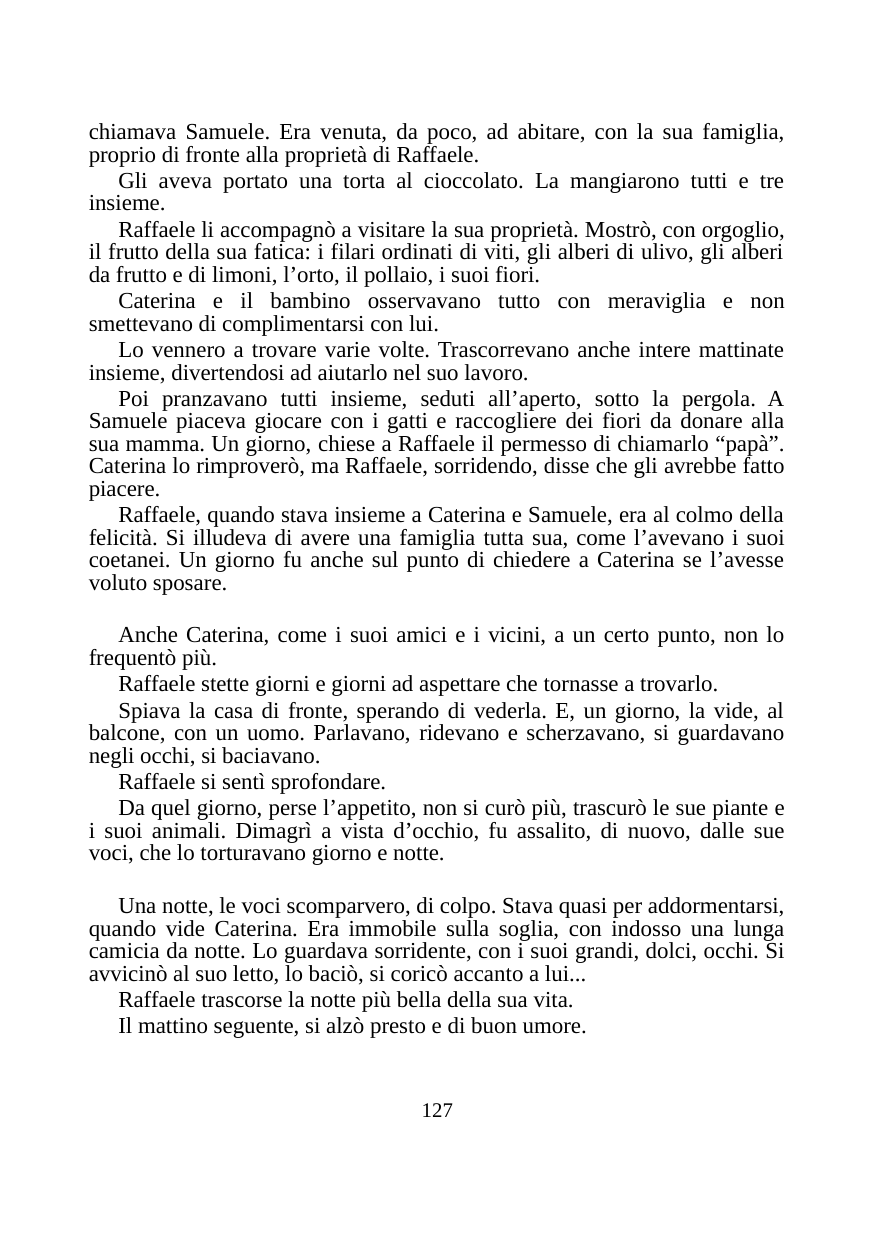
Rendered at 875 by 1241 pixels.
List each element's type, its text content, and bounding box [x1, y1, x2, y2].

text Raffaele stette giorni e giorni ad aspettare che tornasse a trovarlo. [88, 670, 786, 697]
text Raffaele si sentì sprofondare. [88, 768, 786, 794]
text Raffaele trascorse la notte più bella della sua vita. [88, 986, 786, 1012]
text Lo vennero a trovare varie volte. Trascorrevano anche intere mattinate insieme, divertendosi ad aiutarlo nel suo lavoro. [88, 336, 786, 385]
text Anche Caterina, come i suoi amici e i vicini, a un certo punto, non lo frequentò più. [88, 621, 786, 670]
text Caterina e il bambino osservavano tutto con meraviglia e non smettevano di complimentarsi con lui. [88, 287, 786, 336]
text Poi pranzavano tutti insieme, seduti all’aperto, sotto la pergola. A Samuele piaceva giocare con i gatti e raccogliere dei fiori da donare alla sua mamma. Un giorno, chiese a Raffaele il permesso di chiamarlo “papà”. Caterina lo rimproverò, ma Raffaele, sorridendo, disse che gli avrebbe fatto piacere. [88, 385, 786, 501]
text Raffaele, quando stava insieme a Caterina e Samuele, era al colmo della felicità. Si illudeva di avere una famiglia tutta sua, come l’avevano i suoi coetanei. Un giorno fu anche sul punto di chiedere a Caterina se l’avesse voluto sposare. [88, 501, 786, 595]
text Da quel giorno, perse l’appetito, non si curò più, trascurò le sue piante e i suoi animali. Dimagrì a vista d’occhio, fu assalito, di nuovo, dalle sue voci, che lo torturavano giorno e notte. [88, 794, 786, 866]
text Il mattino seguente, si alzò presto e di buon umore. [88, 1012, 786, 1039]
text Gli aveva portato una torta al cioccolato. La mangiarono tutti e tre insieme. [88, 167, 786, 216]
text Raffaele li accompagnò a visitare la sua proprietà. Mostrò, con orgoglio, il frutto della sua fatica: i filari ordinati di viti, gli alberi di ulivo, gli alberi da frutto e di limoni, l’orto, il pollaio, i suoi fiori. [88, 216, 786, 287]
text Una notte, le voci scomparvero, di colpo. Stava quasi per addormentarsi, quando vide Caterina. Era immobile sulla soglia, con indosso una lunga camicia da notte. Lo guardava sorridente, con i suoi grandi, dolci, occhi. Si avvicinò al suo letto, lo baciò, si coricò accanto a lui... [88, 892, 786, 986]
text chiamava Samuele. Era venuta, da poco, ad abitare, con la sua famiglia, proprio di fronte alla proprietà di Raffaele. [88, 118, 786, 167]
text Spiava la casa di fronte, sperando di vederla. E, un giorno, la vide, al balcone, con un uomo. Parlavano, ridevano e scherzavano, si guardavano negli occhi, si baciavano. [88, 697, 786, 768]
